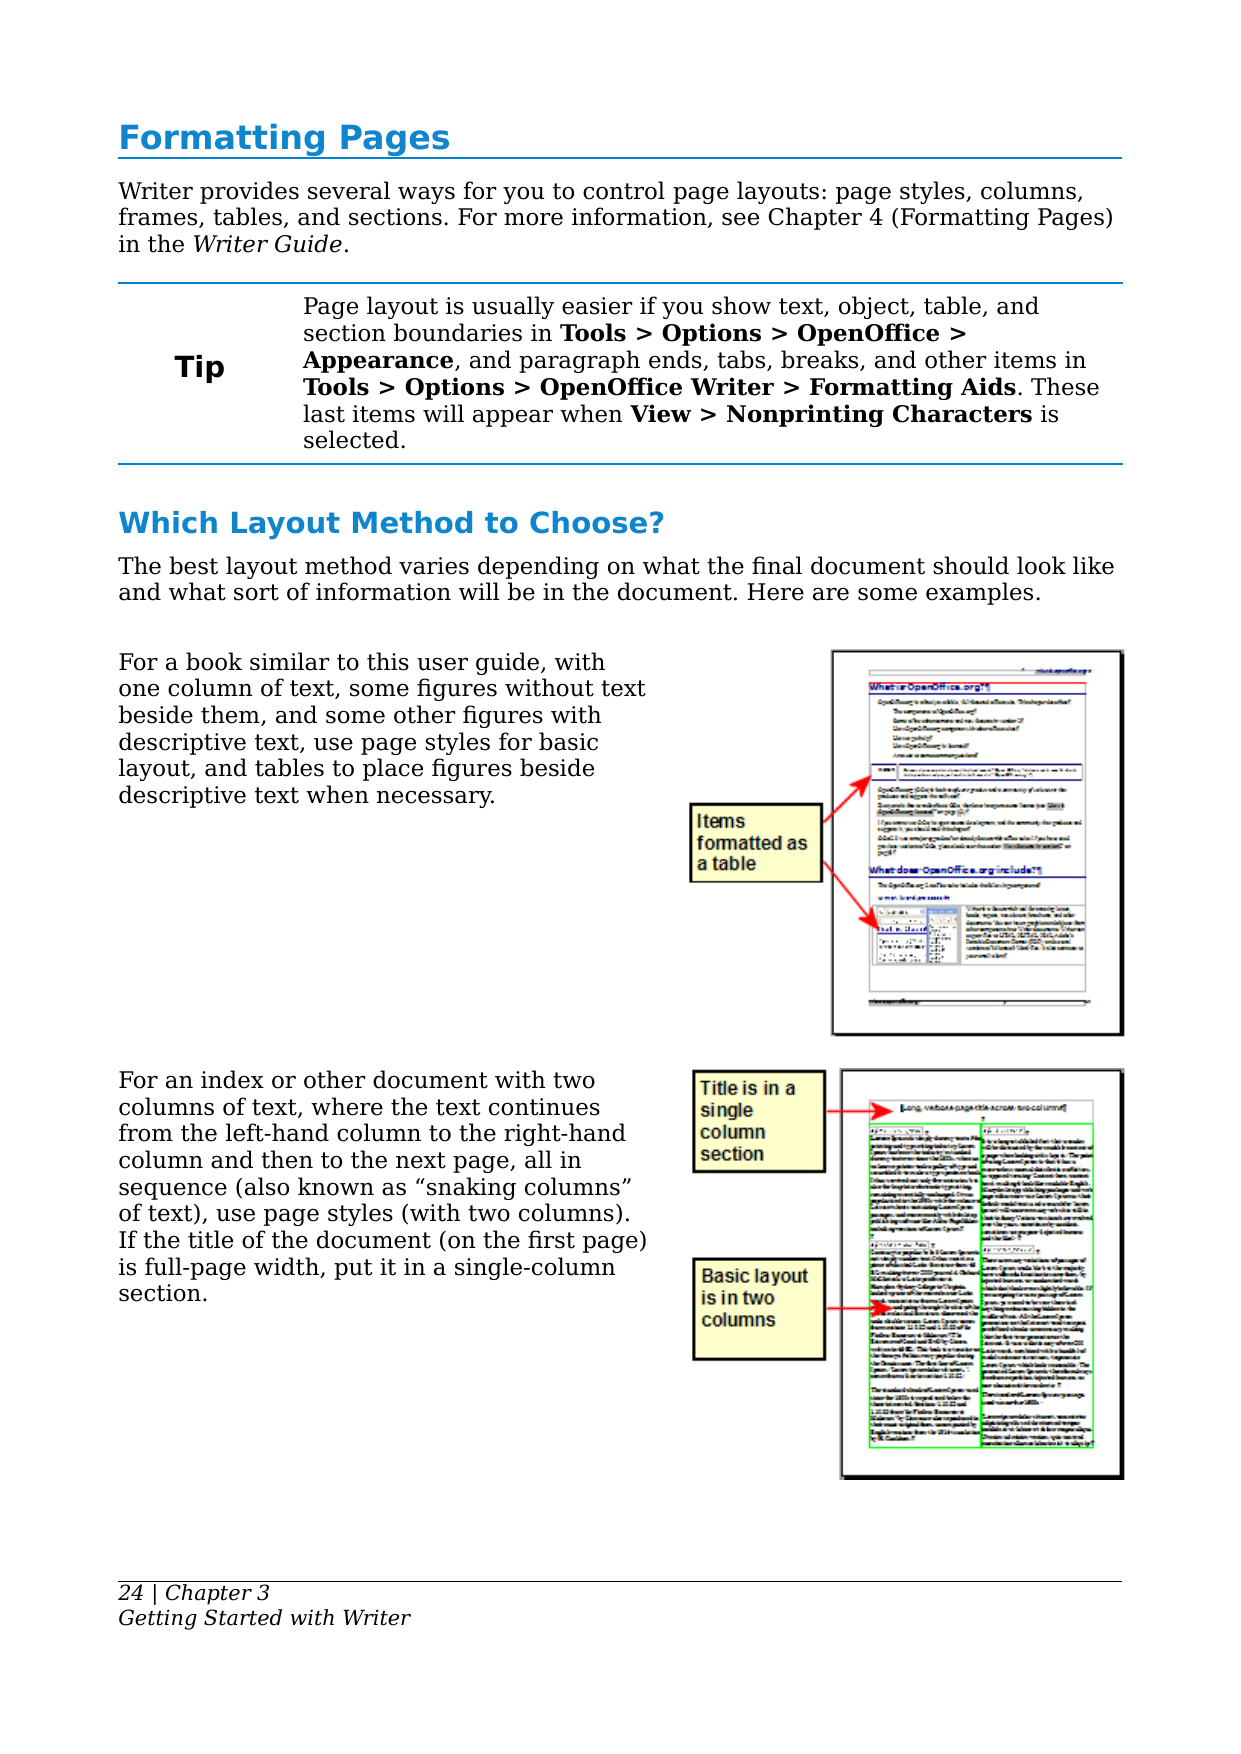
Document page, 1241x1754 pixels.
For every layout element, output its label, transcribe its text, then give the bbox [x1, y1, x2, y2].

picture [688, 1067, 1126, 1480]
table_header [651, 649, 1126, 1067]
table_header Tip [118, 284, 281, 463]
table_cell [651, 1067, 1126, 1509]
list Writer provides several ways for you to control page layouts: page styles, columns, frames, tables, and sections. For more information, see Chapter 4 (Formatting Pages) in the Writer Guide. [118, 178, 1122, 258]
subtitle Formatting Pages [118, 118, 1122, 157]
subtitle Which Layout Method to Choose? [118, 506, 1122, 540]
text The best layout method varies depending on what the final document should look like and what sort of information will be in the document. Here are some examples. [118, 553, 1122, 606]
table_header Page layout is usually easier if you show text, object, table, and section boundaries in Tools > Options > OpenOffice > Appearance, and paragraph ends, tabs, breaks, and other items in Tools > Options > OpenOffice Writer > Formatting Aids. These last items will appear when View > Nonprinting Characters is selected. [281, 284, 1122, 463]
picture [688, 648, 1126, 1038]
table_cell For an index or other document with two columns of text, where the text continues from the left-hand column to the right-hand column and then to the next page, all in sequence (also known as “snaking columns” of text), use page styles (with two columns). If the title of the document (on the first page) is full-page width, put it in a single-column section. [118, 1067, 651, 1509]
table_header For a book similar to this user guide, with one column of text, some figures without text beside them, and some other figures with descriptive text, use page styles for basic layout, and tables to place figures beside descriptive text when necessary. [118, 649, 651, 1067]
